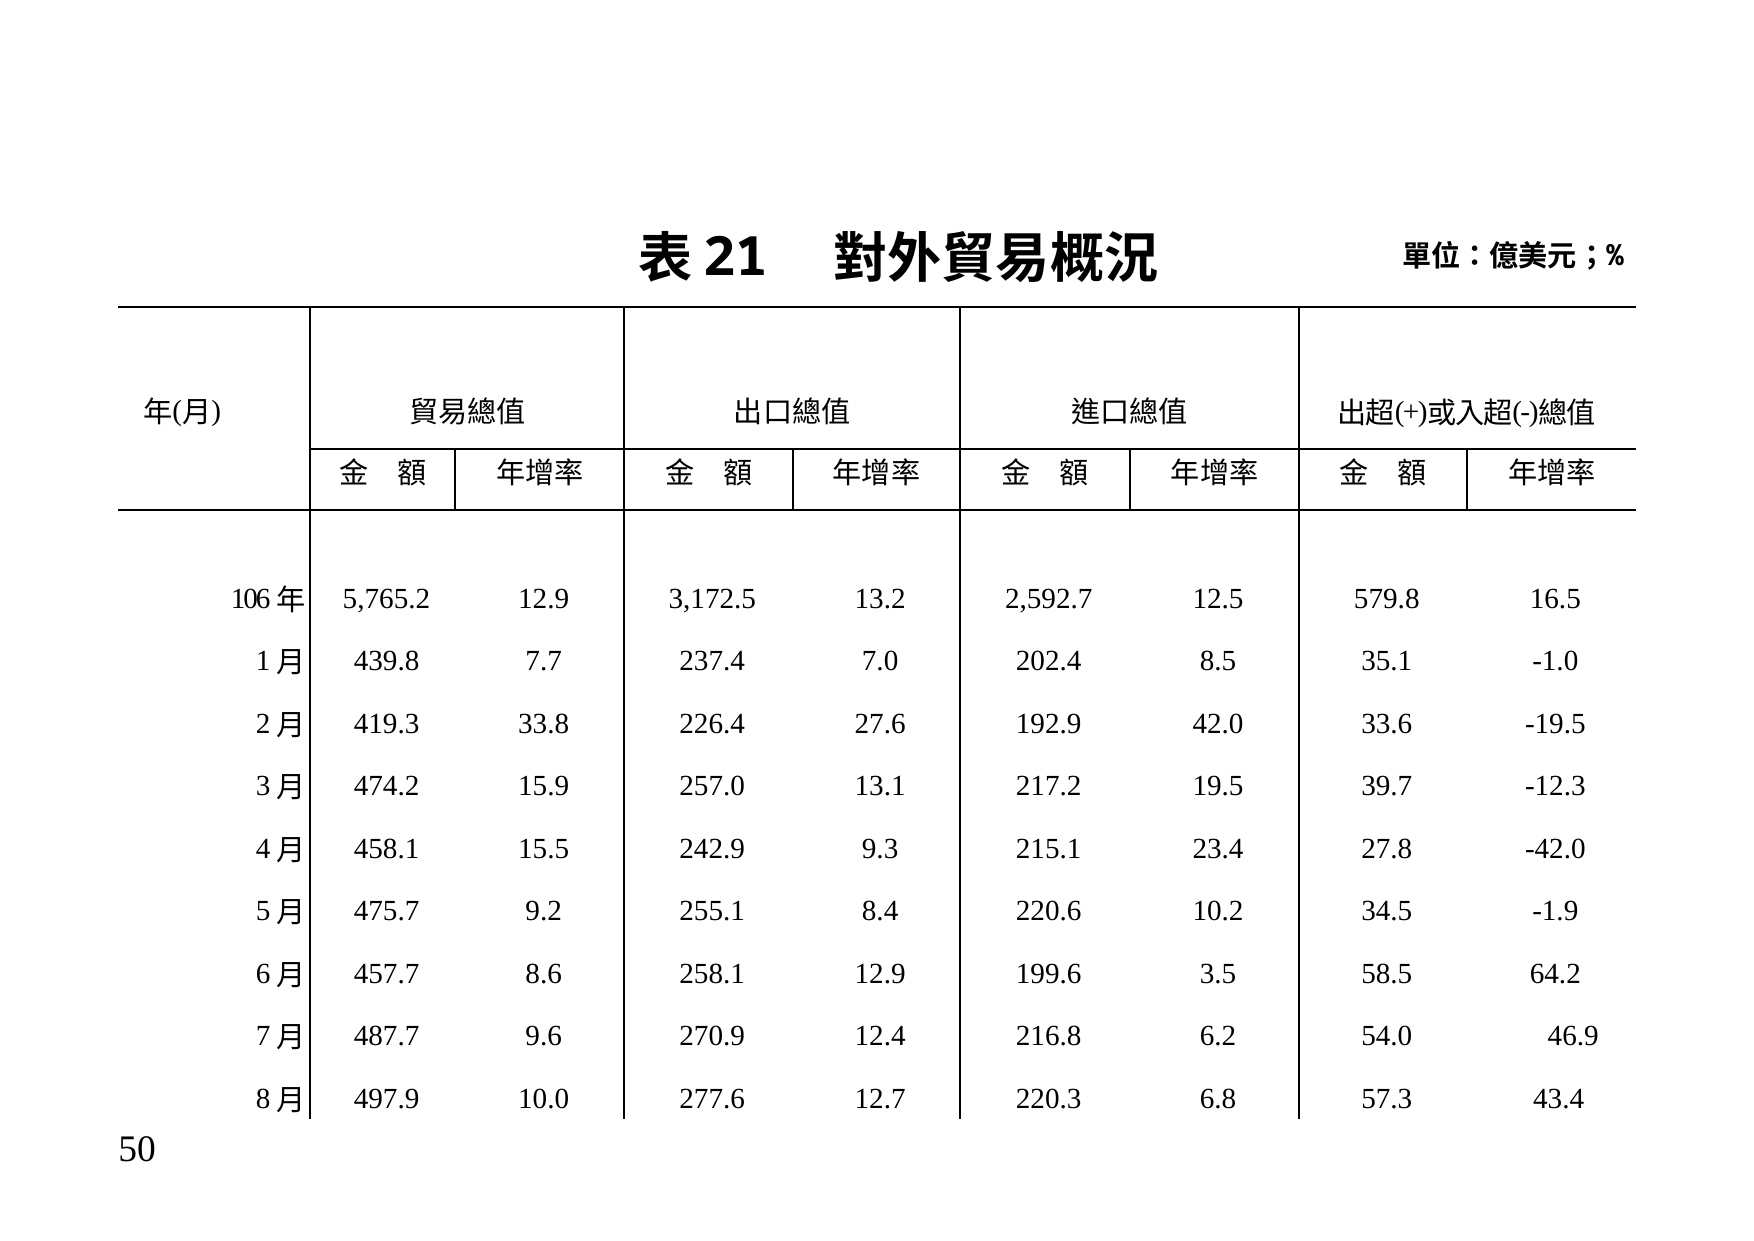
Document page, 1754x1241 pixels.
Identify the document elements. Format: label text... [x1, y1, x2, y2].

table_cell -42.0 [1467, 806, 1636, 868]
table_cell 7.0 [793, 619, 959, 681]
table_cell 226.4 [625, 681, 793, 743]
table_cell 15.9 [455, 744, 623, 806]
table_cell 217.2 [961, 744, 1130, 806]
table_cell 497.9 [311, 1056, 455, 1118]
table_cell 8.5 [1130, 619, 1298, 681]
table_header 貿易總值 [311, 308, 623, 448]
table_cell 12.4 [793, 994, 959, 1056]
table_cell 33.6 [1300, 681, 1467, 743]
table_cell 27.8 [1300, 806, 1467, 868]
table_cell 64.2 [1467, 931, 1636, 993]
table_cell 255.1 [625, 869, 793, 931]
table_cell 270.9 [625, 994, 793, 1056]
table_cell 5月 [118, 869, 309, 931]
table_cell -19.5 [1467, 681, 1636, 743]
table_cell 16.5 [1467, 511, 1636, 618]
table_cell 439.8 [311, 619, 455, 681]
table_cell 6.8 [1130, 1056, 1298, 1118]
table_cell 5,765.2 [311, 511, 455, 618]
table_cell 12.9 [793, 931, 959, 993]
table_cell 年增率 [1131, 450, 1298, 509]
table_cell 215.1 [961, 806, 1130, 868]
table_cell 15.5 [455, 806, 623, 868]
table_cell 1月 [118, 619, 309, 681]
table_cell 3月 [118, 744, 309, 806]
table_cell 6.2 [1130, 994, 1298, 1056]
table_cell 27.6 [793, 681, 959, 743]
table_cell 46.9 [1467, 994, 1636, 1056]
table_cell 34.5 [1300, 869, 1467, 931]
table_cell 金 額 [1300, 450, 1466, 509]
table_cell 12.5 [1130, 511, 1298, 618]
table_cell 6月 [118, 931, 309, 993]
table_cell 43.4 [1467, 1056, 1636, 1118]
table_cell 年增率 [1468, 450, 1636, 509]
table_cell 58.5 [1300, 931, 1467, 993]
table_cell 12.9 [455, 511, 623, 618]
table_cell 57.3 [1300, 1056, 1467, 1118]
table_header 出超(+)或入超(-)總值 [1300, 308, 1636, 448]
table_cell 202.4 [961, 619, 1130, 681]
table_cell 9.2 [455, 869, 623, 931]
table_cell 220.6 [961, 869, 1130, 931]
table_cell 106年 [118, 511, 309, 618]
table_cell -1.9 [1467, 869, 1636, 931]
table_cell 216.8 [961, 994, 1130, 1056]
table_header 年(月) [118, 308, 309, 448]
table_cell 8.6 [455, 931, 623, 993]
table_cell 3.5 [1130, 931, 1298, 993]
table_cell 年增率 [794, 450, 959, 509]
table_cell 8月 [118, 1056, 309, 1118]
table_cell 242.9 [625, 806, 793, 868]
table_cell 4月 [118, 806, 309, 868]
table_cell 220.3 [961, 1056, 1130, 1118]
table_cell 9.6 [455, 994, 623, 1056]
table_cell 2,592.7 [961, 511, 1130, 618]
table_cell 33.8 [455, 681, 623, 743]
table_cell 23.4 [1130, 806, 1298, 868]
table_cell 7.7 [455, 619, 623, 681]
table_cell 39.7 [1300, 744, 1467, 806]
table_cell 金 額 [625, 450, 792, 509]
table_cell 579.8 [1300, 511, 1467, 618]
table_cell 7月 [118, 994, 309, 1056]
table_cell 10.0 [455, 1056, 623, 1118]
table_cell 475.7 [311, 869, 455, 931]
table_cell 19.5 [1130, 744, 1298, 806]
table_cell 10.2 [1130, 869, 1298, 931]
table_cell 金 額 [311, 450, 454, 509]
table_cell 2月 [118, 681, 309, 743]
table_header 出口總值 [625, 308, 959, 448]
table_cell 3,172.5 [625, 511, 793, 618]
table_cell -1.0 [1467, 619, 1636, 681]
table_cell 257.0 [625, 744, 793, 806]
table_cell 13.2 [793, 511, 959, 618]
table_cell 457.7 [311, 931, 455, 993]
table_cell 9.3 [793, 806, 959, 868]
table_cell 419.3 [311, 681, 455, 743]
table_cell 474.2 [311, 744, 455, 806]
table_cell 199.6 [961, 931, 1130, 993]
table_cell 277.6 [625, 1056, 793, 1118]
table_cell 12.7 [793, 1056, 959, 1118]
table_cell 8.4 [793, 869, 959, 931]
table_cell 42.0 [1130, 681, 1298, 743]
table_cell 487.7 [311, 994, 455, 1056]
table_cell 192.9 [961, 681, 1130, 743]
table_cell 35.1 [1300, 619, 1467, 681]
table_cell 258.1 [625, 931, 793, 993]
table_cell [118, 448, 309, 509]
table_cell 458.1 [311, 806, 455, 868]
table_header 進口總值 [961, 308, 1298, 448]
table_cell -12.3 [1467, 744, 1636, 806]
table_cell 年增率 [456, 450, 623, 509]
subtitle 表21 對外貿易概況 單位：億美元；% [118, 181, 1636, 306]
table_cell 金 額 [961, 450, 1129, 509]
table_cell 237.4 [625, 619, 793, 681]
table_cell 54.0 [1300, 994, 1467, 1056]
table_cell 13.1 [793, 744, 959, 806]
